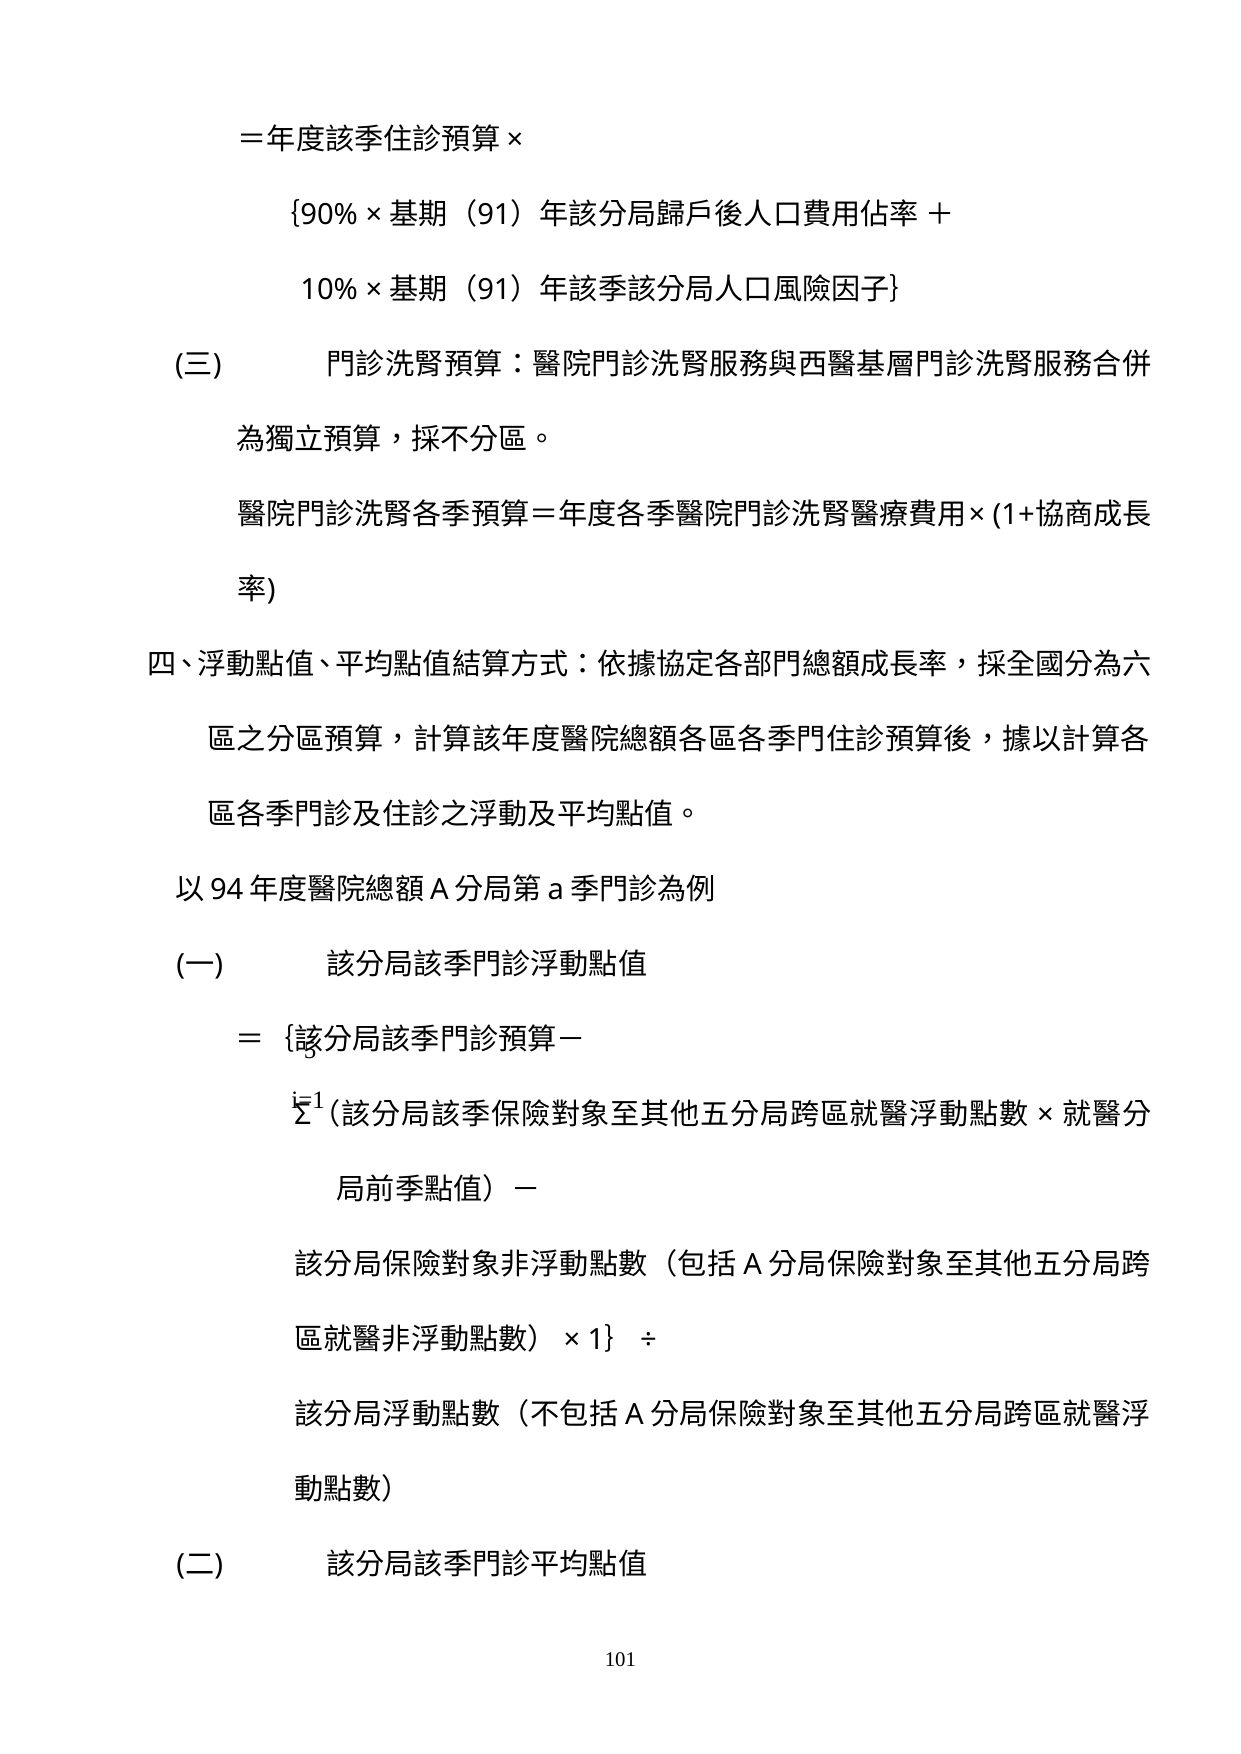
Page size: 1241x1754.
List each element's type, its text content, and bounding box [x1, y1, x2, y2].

text ｛90% × 基期（91）年該分局歸戶後人口費用佔率 ＋ [271, 174, 1152, 249]
text i=1 [291, 1088, 336, 1113]
text 5 [291, 1038, 336, 1063]
text 該分局保險對象非浮動點數（包括A分局保險對象至其他五分局跨區就醫非浮動點數） × 1｝ ÷ [294, 1224, 1152, 1374]
text ＝｛該分局該季門診預算－ [236, 999, 1152, 1074]
text 10% × 基期（91）年該季該分局人口風險因子｝ [271, 249, 1152, 324]
list 該分局該季門診平均點值 [176, 1524, 1152, 1599]
list 該分局該季門診浮動點值 [176, 924, 1152, 999]
text 該分局浮動點數（不包括A分局保險對象至其他五分局跨區就醫浮動點數） [294, 1374, 1152, 1524]
text 醫院門診洗腎各季預算＝年度各季醫院門診洗腎醫療費用× (1+協商成長率) [237, 474, 1152, 624]
text 以94年度醫院總額A分局第a季門診為例 [175, 849, 1152, 924]
text 四、浮動點值、平均點值結算方式：依據協定各部門總額成長率，採全國分為六區之分區預算，計算該年度醫院總額各區各季門住診預算後，據以計算各區各季門診及住診之浮動及平均點值。 [147, 624, 1152, 849]
list 門診洗腎預算：醫院門診洗腎服務與西醫基層門診洗腎服務合併為獨立預算，採不分區。 [175, 324, 1152, 474]
text Σ（該分局該季保險對象至其他五分局跨區就醫浮動點數 × 就醫分局前季點值）－ [294, 1074, 1152, 1224]
text ＝年度該季住診預算 × [237, 99, 1152, 174]
